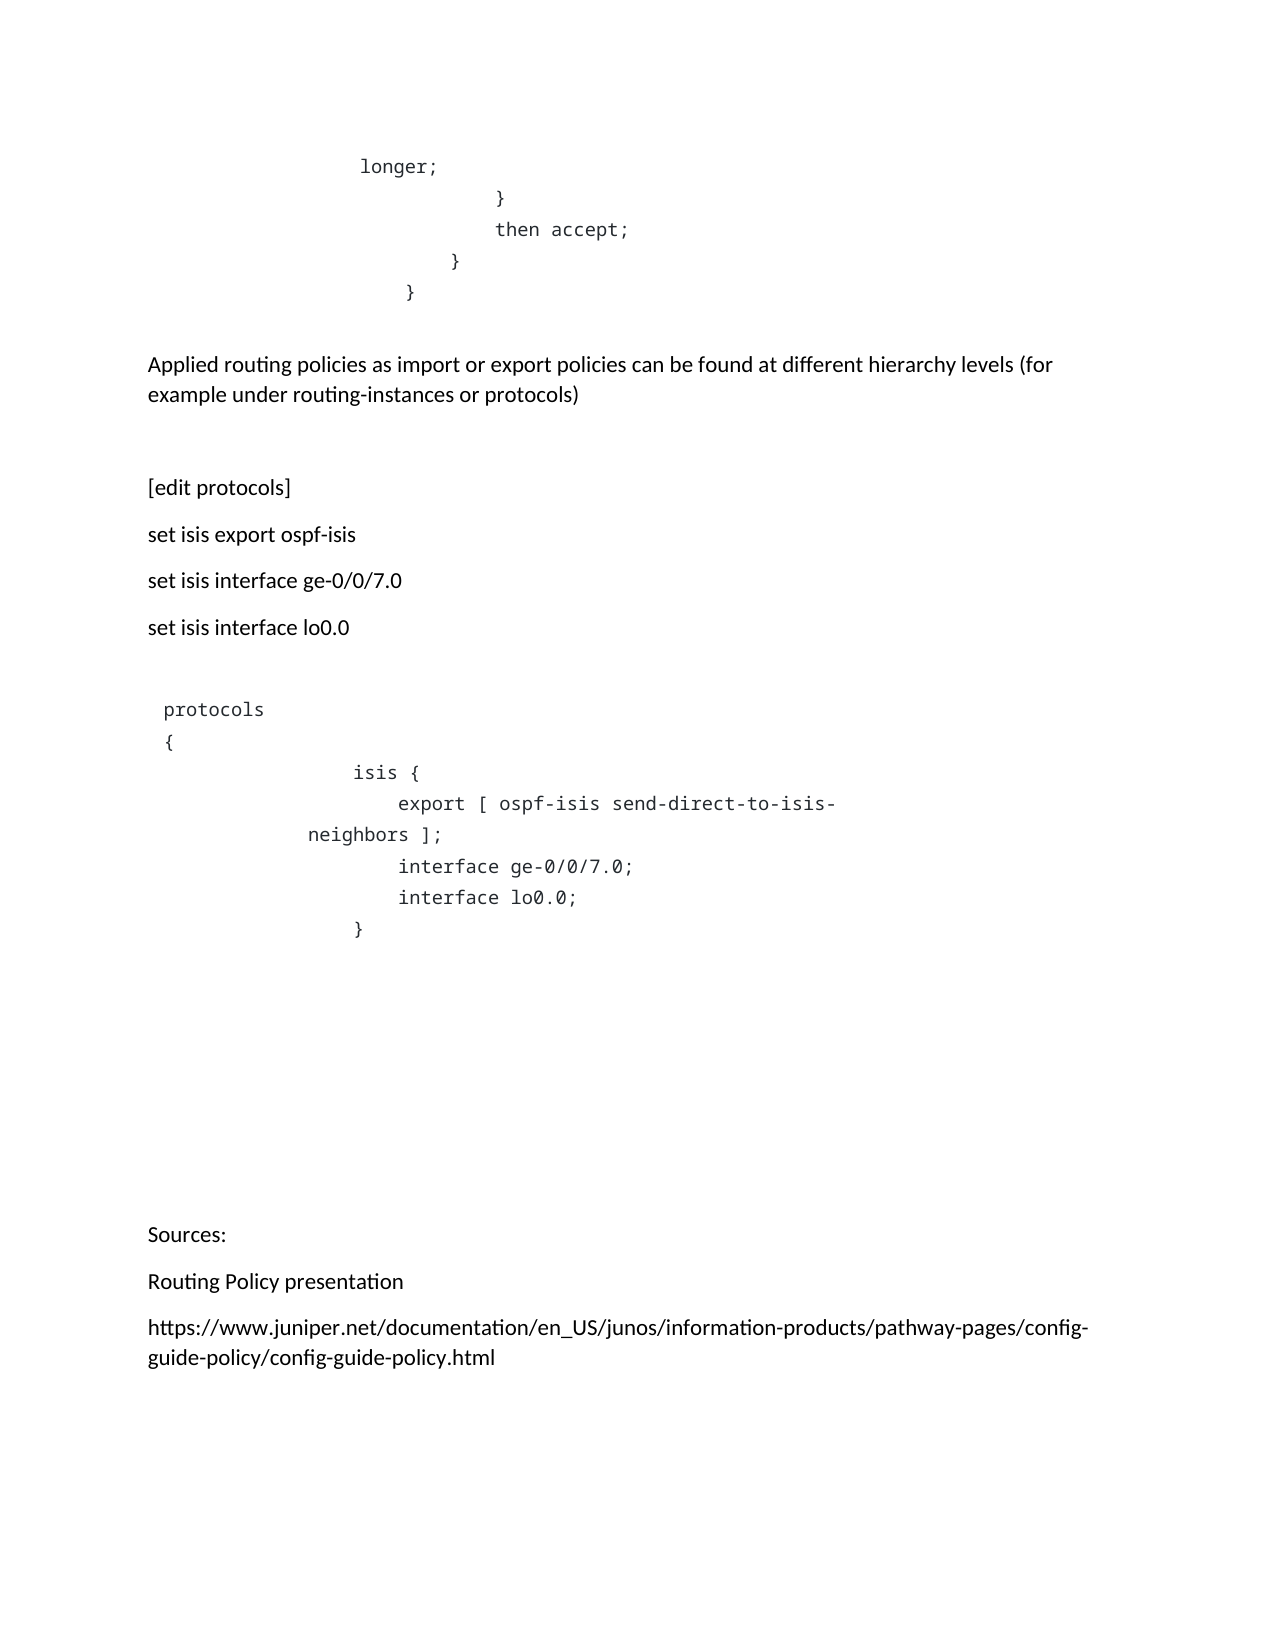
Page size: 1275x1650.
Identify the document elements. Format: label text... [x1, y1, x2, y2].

table_cell [148, 847, 292, 878]
text [edit protocols] [148, 473, 1127, 501]
table_cell [148, 210, 344, 241]
text set isis interface ge-0/0/7.0 [148, 567, 1127, 594]
text https://www.juniper.net/documentation/en_US/junos/information-products/pathway-pages/config-guide-policy/config-guide-policy.html [148, 1313, 1127, 1371]
table_cell interface lo0.0; [292, 879, 932, 910]
table_cell [148, 879, 292, 910]
table_cell [148, 785, 292, 847]
table_cell isis { [292, 754, 932, 785]
table_header protocols { [148, 660, 292, 753]
table_cell interface ge-0/0/7.0; [292, 847, 932, 878]
table_cell } [292, 910, 932, 941]
table_cell } [344, 273, 901, 304]
table_cell [148, 148, 344, 179]
table_header [292, 660, 932, 753]
table_cell [148, 754, 292, 785]
text set isis interface lo0.0 [148, 613, 1127, 641]
table_cell export [ ospf-isis send-direct-to-isis-neighbors ]; [292, 785, 932, 847]
table_cell [148, 910, 292, 941]
text Routing Policy presentation [148, 1267, 1127, 1295]
table_cell longer; [344, 148, 901, 179]
table_cell [148, 273, 344, 304]
text Sources: [148, 1220, 1127, 1248]
table_cell } [344, 241, 901, 273]
text set isis export ospf-isis [148, 520, 1127, 548]
table_cell then accept; [344, 210, 901, 241]
table_cell [148, 241, 344, 273]
table_cell } [344, 179, 901, 210]
text Applied routing policies as import or export policies can be found at different hierarchy levels (for example under routing-instances or protocols) [148, 350, 1127, 408]
table_cell [148, 179, 344, 210]
